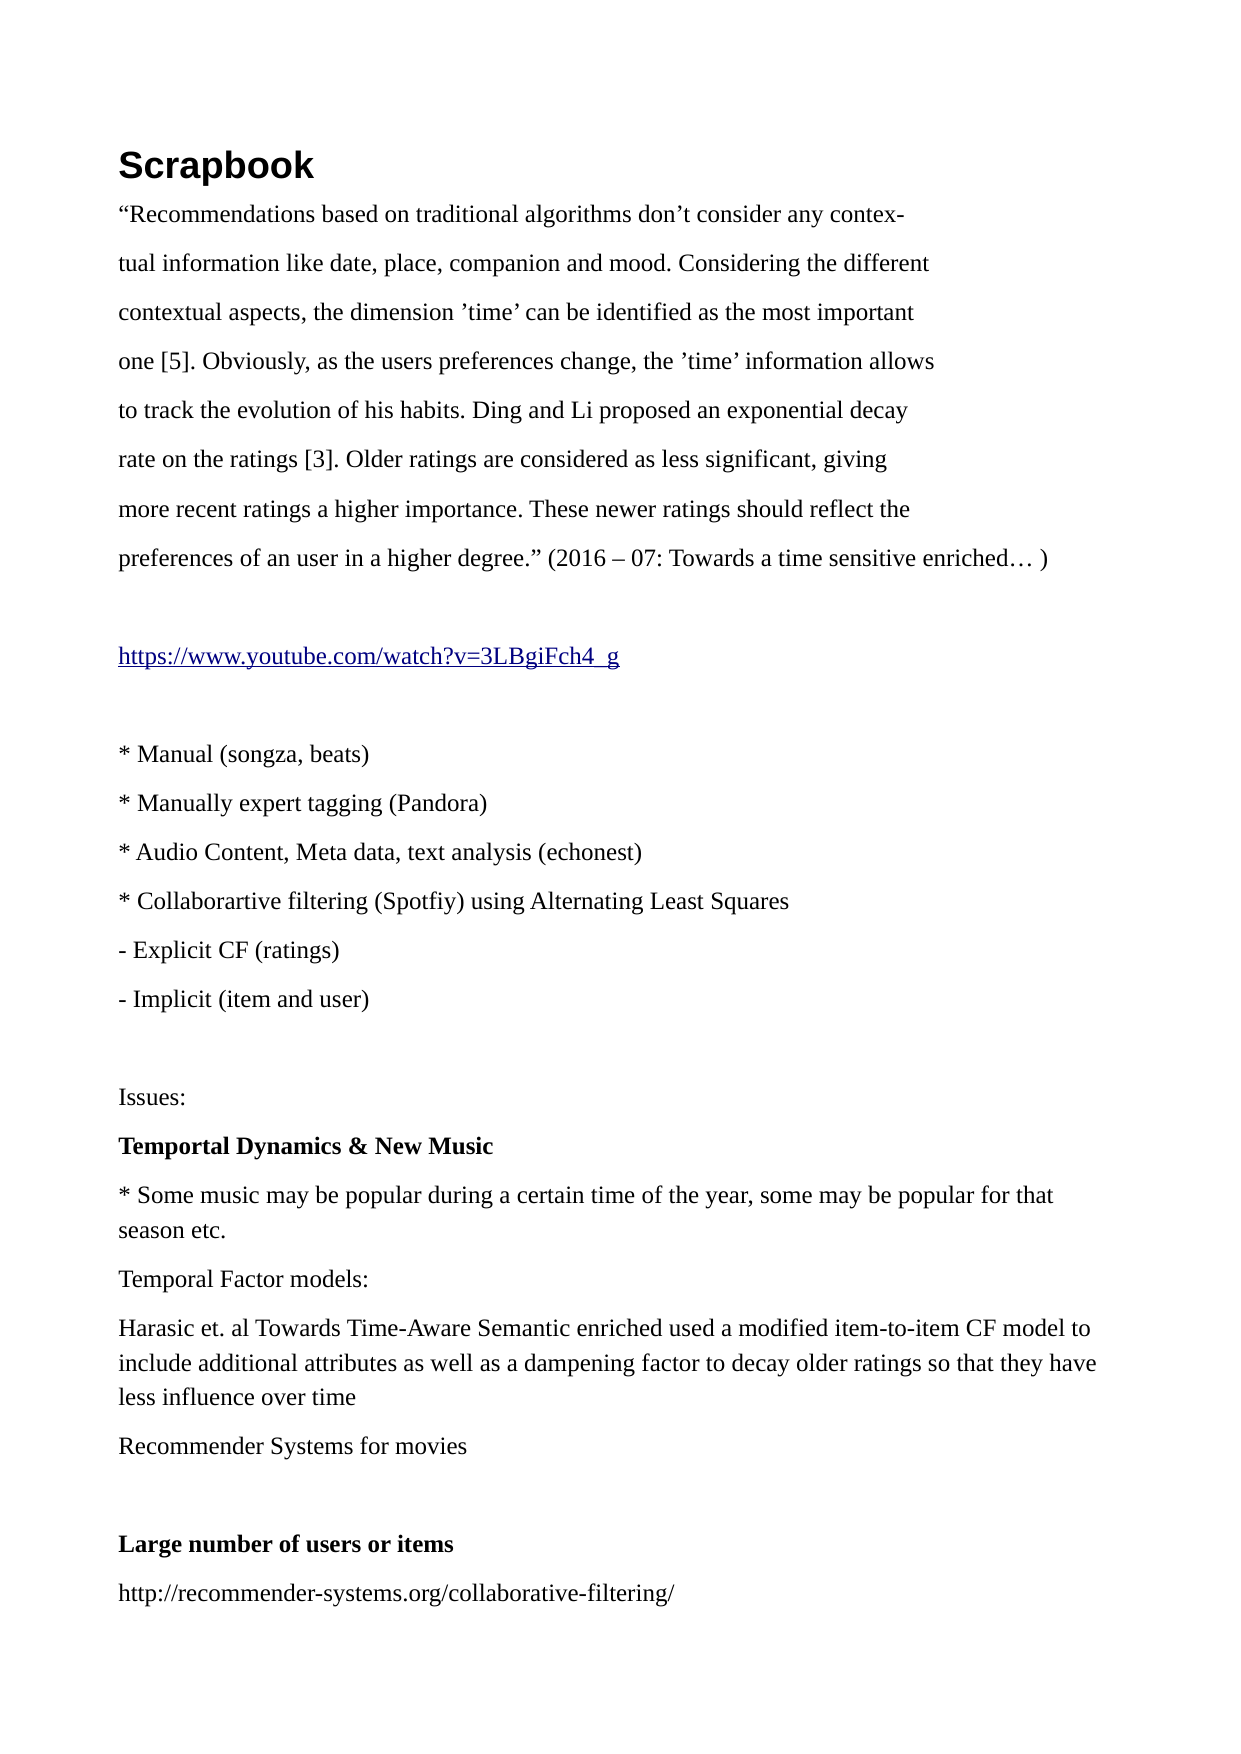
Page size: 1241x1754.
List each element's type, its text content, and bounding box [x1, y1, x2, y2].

text to track the evolution of his habits. Ding and Li proposed an exponential decay [118, 396, 1122, 424]
text - Implicit (item and user) [118, 984, 1122, 1013]
text * Audio Content, Meta data, text analysis (echonest) [118, 837, 1122, 866]
text tual information like date, place, companion and mood. Considering the different [118, 248, 1122, 277]
text rate on the ratings [3]. Older ratings are considered as less significant, giving [118, 444, 1122, 473]
text Temporal Factor models: [118, 1264, 1122, 1293]
text one [5]. Obviously, as the users preferences change, the ’time’ information allows [118, 346, 1122, 375]
text preferences of an user in a higher degree.” (2016 – 07: Towards a time sensitive enriched… ) [118, 543, 1122, 571]
text “Recommendations based on traditional algorithms don’t consider any contex- [118, 199, 1122, 228]
text more recent ratings a higher importance. These newer ratings should reflect the [118, 494, 1122, 522]
text * Some music may be popular during a certain time of the year, some may be popular for that season etc. [118, 1181, 1122, 1244]
text Harasic et. al Towards Time-Aware Semantic enriched used a modified item-to-item CF model to include additional attributes as well as a dampening factor to decay older ratings so that they have less influence over time [118, 1313, 1122, 1411]
text * Manually expert tagging (Pandora) [118, 788, 1122, 817]
text Issues: [118, 1082, 1122, 1111]
text https://www.youtube.com/watch?v=3LBgiFch4_g [118, 641, 1122, 669]
text Temportal Dynamics & New Music [118, 1131, 1122, 1160]
text contextual aspects, the dimension ’time’ can be identified as the most important [118, 297, 1122, 326]
text * Collaborartive filtering (Spotfiy) using Alternating Least Squares [118, 886, 1122, 915]
text - Explicit CF (ratings) [118, 935, 1122, 964]
subtitle Scrapbook [118, 143, 1122, 187]
text http://recommender-systems.org/collaborative-filtering/ [118, 1578, 1122, 1607]
text Large number of users or items [118, 1529, 1122, 1558]
text Recommender Systems for movies [118, 1431, 1122, 1460]
text * Manual (songza, beats) [118, 739, 1122, 768]
